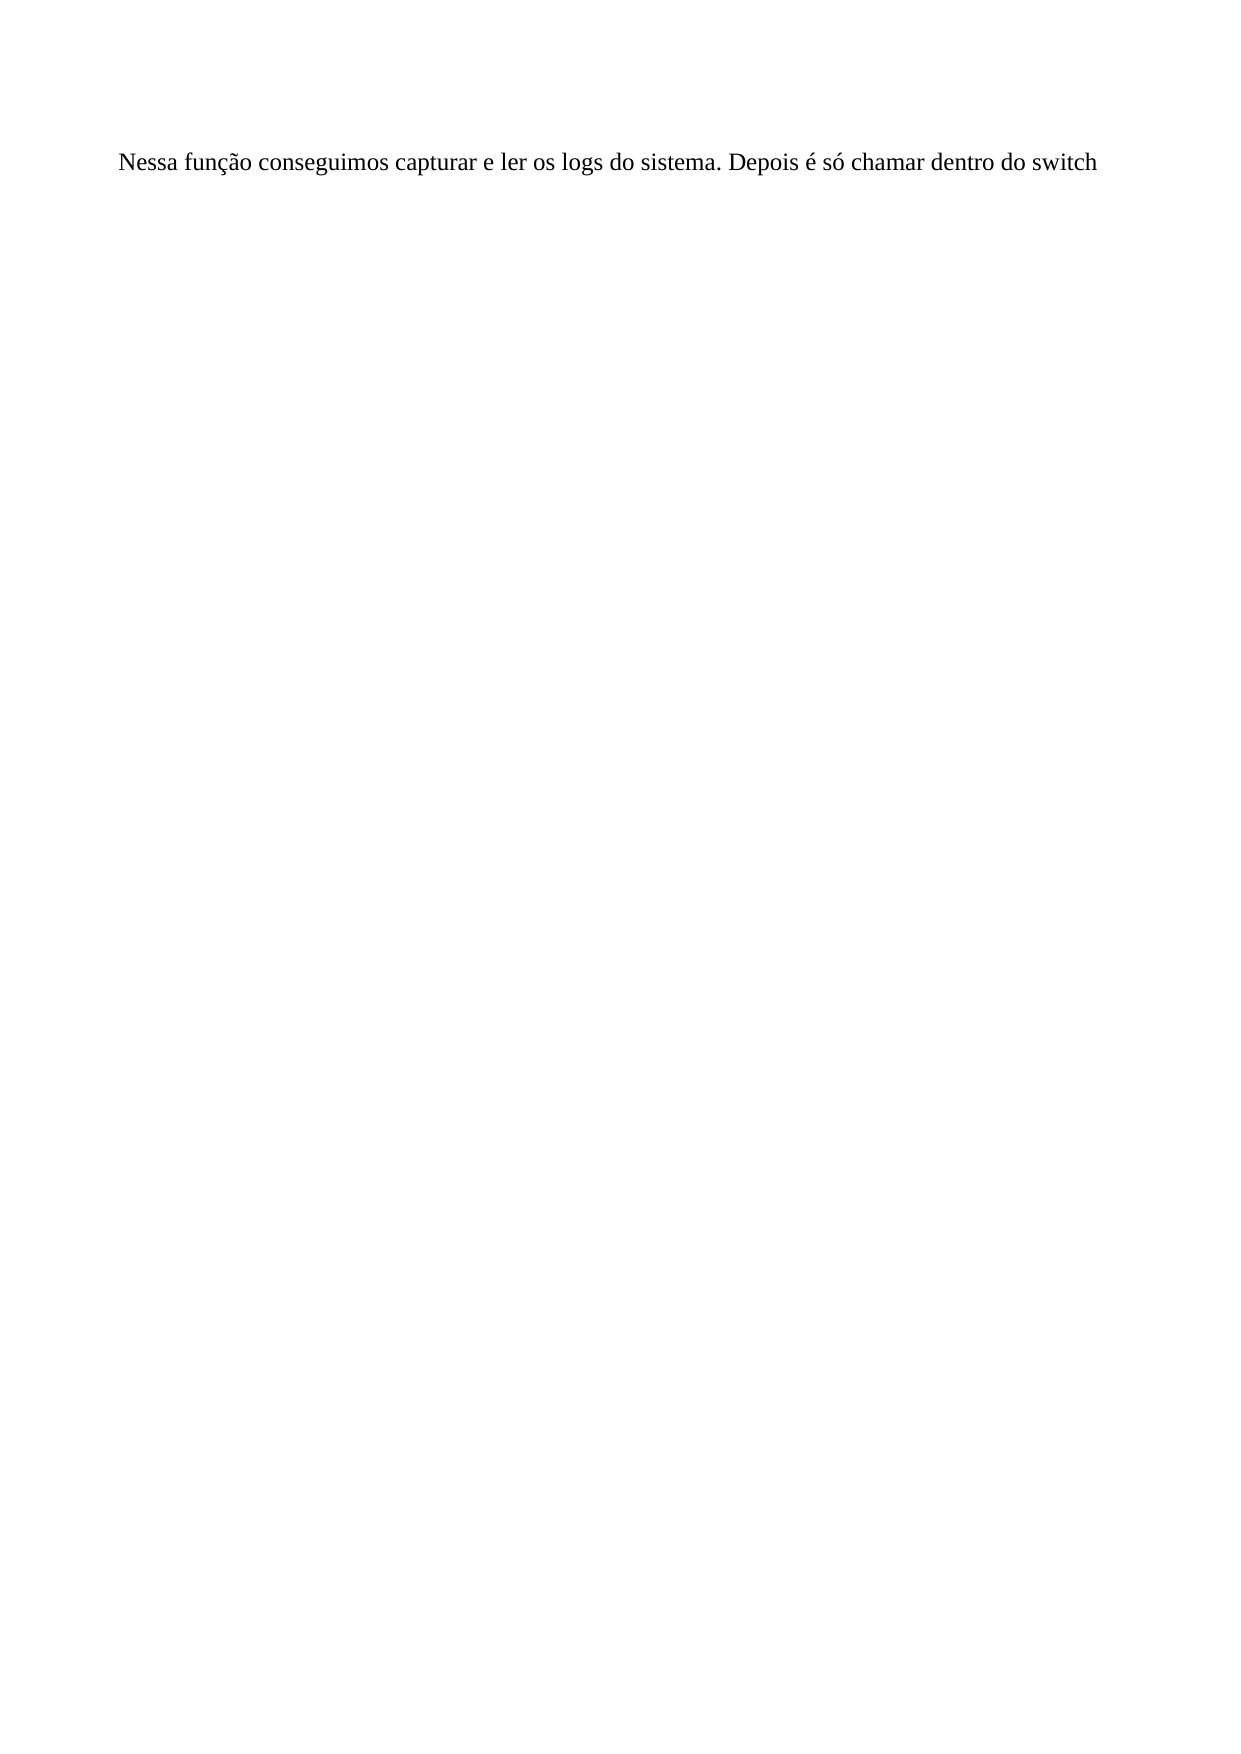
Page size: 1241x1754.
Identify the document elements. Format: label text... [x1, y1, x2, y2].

text Nessa função conseguimos capturar e ler os logs do sistema. Depois é só chamar dentro do switch [118, 147, 1122, 176]
